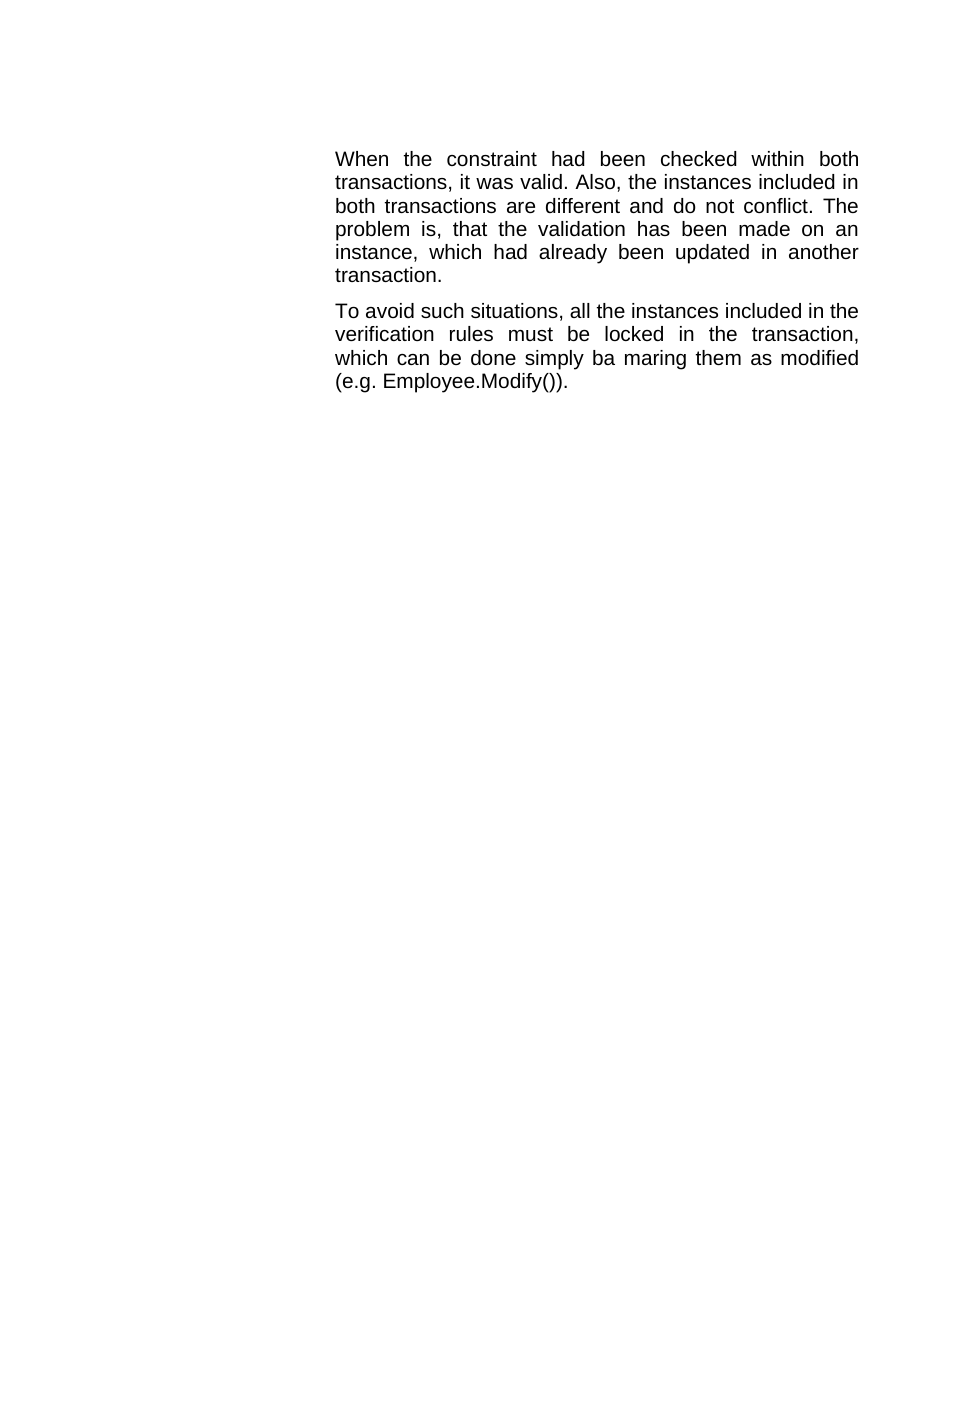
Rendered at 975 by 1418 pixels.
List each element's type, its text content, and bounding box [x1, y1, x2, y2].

table_cell [107, 148, 324, 299]
table_cell To avoid such situations, all the instances included in the verification rules must be locked in the transaction, which can be done simply ba maring them as modified (e.g. Employee.Modify()). [324, 300, 871, 405]
table_cell [107, 300, 324, 405]
table_cell When the constraint had been checked within both transactions, it was valid. Also, the instances included in both transactions are different and do not conflict. The problem is, that the validation has been made on an instance, which had already been updated in another transaction. [324, 148, 871, 299]
